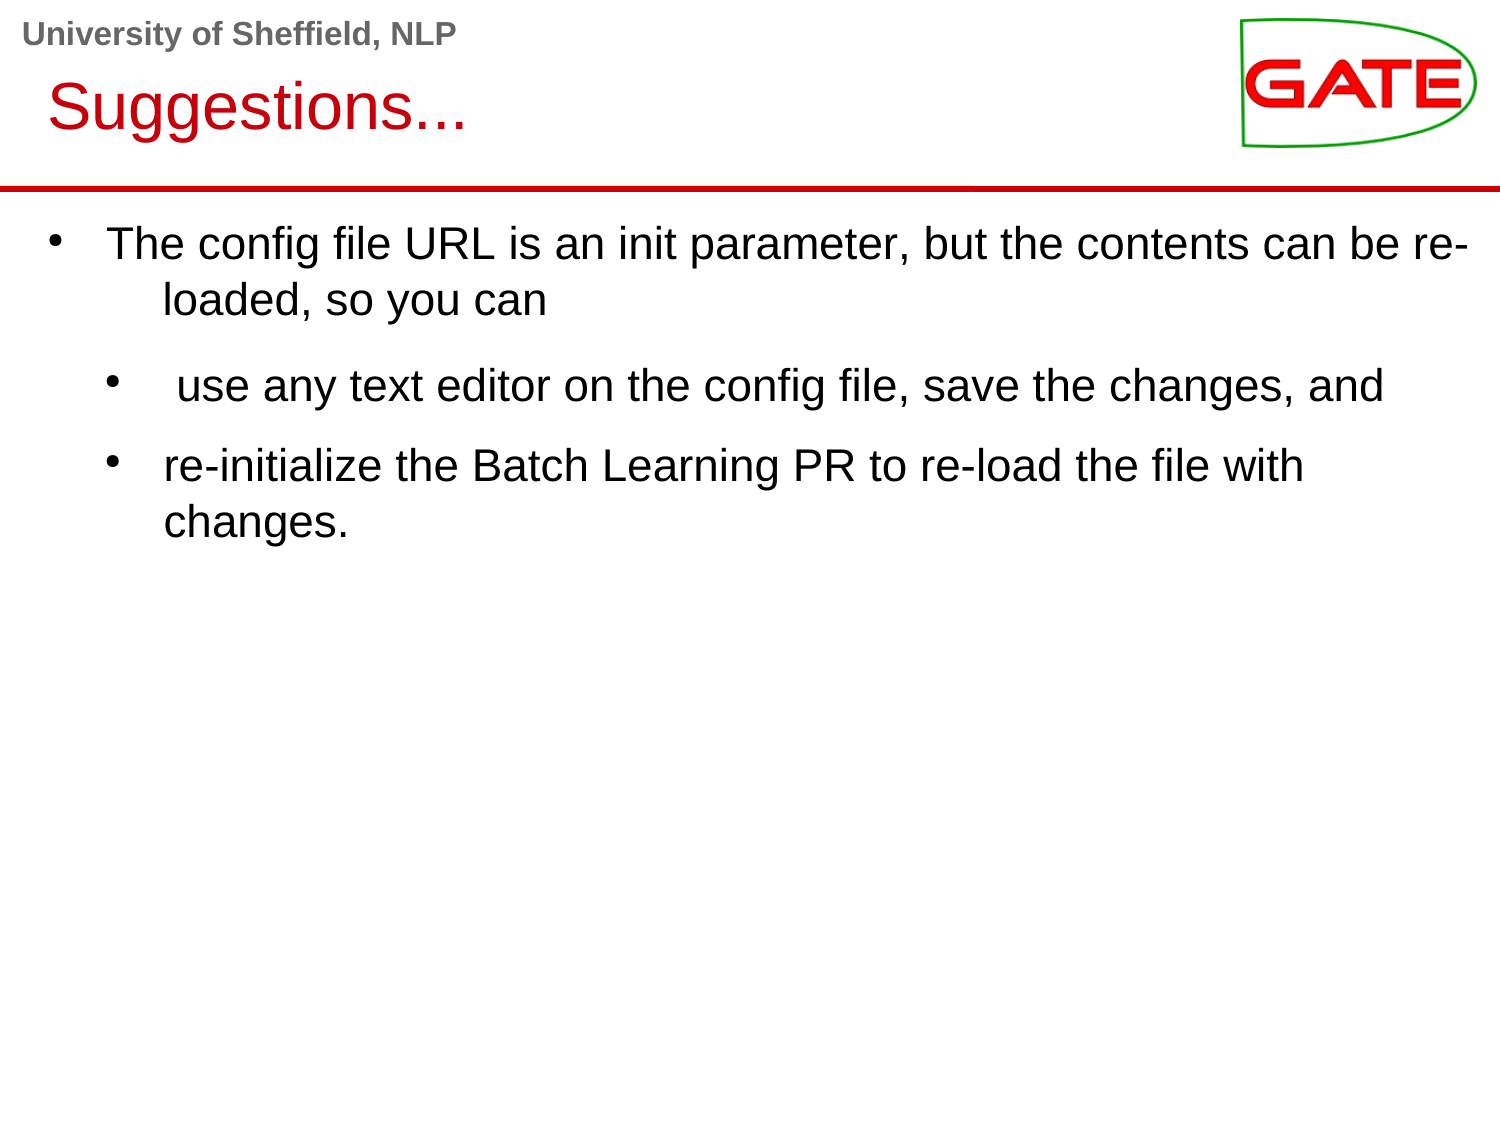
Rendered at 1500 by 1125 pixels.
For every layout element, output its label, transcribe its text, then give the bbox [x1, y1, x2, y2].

list The config file URL is an init parameter, but the contents can be re-loaded, so you can use any text editor on the config file, save the changes, and re-initialize the Batch Learning PR to re-load the file with changes. [47, 212, 1500, 1064]
picture [1240, 18, 1477, 148]
title Suggestions... [47, 47, 1267, 168]
